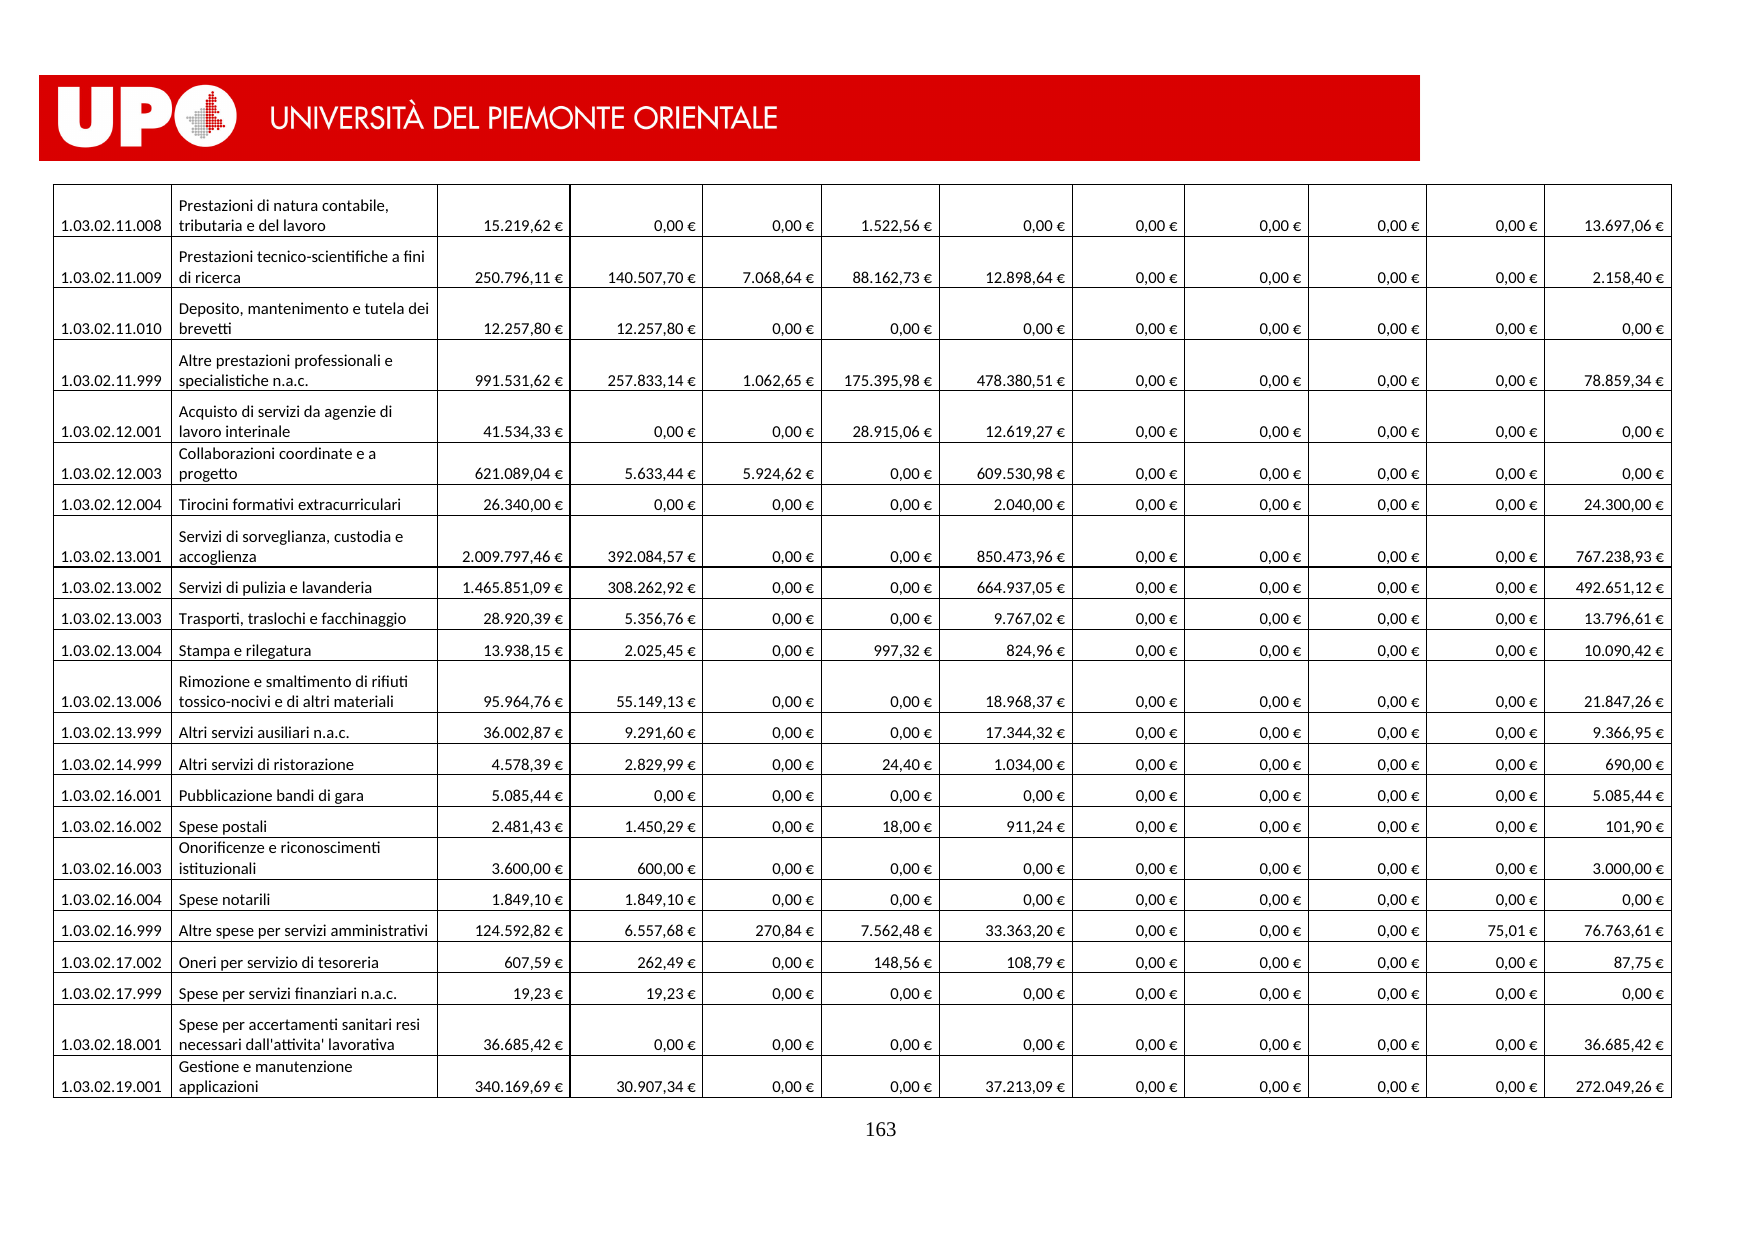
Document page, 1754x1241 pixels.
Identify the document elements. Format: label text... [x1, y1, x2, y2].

table_cell Acquisto di servizi da agenzie di lavoro interinale [172, 391, 437, 442]
table_cell 0,00 € [1545, 973, 1671, 1003]
table_cell 0,00 € [1427, 630, 1544, 660]
table_cell 0,00 € [703, 807, 821, 837]
table_cell 18.968,37 € [940, 661, 1072, 712]
table_cell 0,00 € [703, 391, 821, 442]
table_cell 21.847,26 € [1545, 661, 1671, 712]
table_cell 1.03.02.18.001 [54, 1005, 171, 1055]
table_cell 5.356,76 € [571, 599, 702, 629]
table_cell 0,00 € [822, 288, 939, 339]
table_cell 0,00 € [940, 973, 1072, 1003]
table_cell 101,90 € [1545, 807, 1671, 837]
table_cell 0,00 € [571, 185, 702, 236]
table_cell 0,00 € [1073, 516, 1184, 566]
table_cell 13.796,61 € [1545, 599, 1671, 629]
table_cell 12.257,80 € [438, 288, 569, 339]
table_cell 0,00 € [940, 288, 1072, 339]
table_cell 0,00 € [940, 838, 1072, 878]
table_cell 0,00 € [1545, 443, 1671, 484]
table_cell 36.685,42 € [1545, 1005, 1671, 1055]
table_cell 0,00 € [703, 775, 821, 806]
table_cell 9.366,95 € [1545, 713, 1671, 743]
table_cell 36.685,42 € [438, 1005, 569, 1055]
table_cell 2.025,45 € [571, 630, 702, 660]
table_cell 991.531,62 € [438, 340, 569, 390]
table_cell Prestazioni tecnico-scientifiche a fini di ricerca [172, 237, 437, 287]
table_cell 1.03.02.13.002 [54, 568, 171, 598]
table_cell 75,01 € [1427, 911, 1544, 941]
table_cell 1.465.851,09 € [438, 568, 569, 598]
table_cell Altre prestazioni professionali e specialistiche n.a.c. [172, 340, 437, 390]
table_cell 0,00 € [1073, 713, 1184, 743]
table_cell Trasporti, traslochi e facchinaggio [172, 599, 437, 629]
table_cell 0,00 € [1427, 1056, 1544, 1097]
table_cell 0,00 € [703, 599, 821, 629]
table_cell 340.169,69 € [438, 1056, 569, 1097]
table_cell 0,00 € [571, 391, 702, 442]
table_cell 0,00 € [1073, 237, 1184, 287]
table_cell 87,75 € [1545, 942, 1671, 972]
table_cell 0,00 € [703, 485, 821, 515]
table_cell 0,00 € [703, 973, 821, 1003]
table_cell 0,00 € [1073, 340, 1184, 390]
table_cell 0,00 € [822, 973, 939, 1003]
table_cell 0,00 € [1545, 391, 1671, 442]
table_cell 41.534,33 € [438, 391, 569, 442]
table_cell 0,00 € [1427, 443, 1544, 484]
table_cell 0,00 € [822, 599, 939, 629]
table_cell 308.262,92 € [571, 568, 702, 598]
table_cell 0,00 € [1073, 942, 1184, 972]
table_cell Servizi di sorveglianza, custodia e accoglienza [172, 516, 437, 566]
table_cell Altri servizi ausiliari n.a.c. [172, 713, 437, 743]
table_cell 0,00 € [1185, 340, 1308, 390]
table_cell Prestazioni di natura contabile, tributaria e del lavoro [172, 185, 437, 236]
table_cell 0,00 € [1309, 1005, 1426, 1055]
table_cell 0,00 € [1309, 568, 1426, 598]
table_cell 0,00 € [1073, 661, 1184, 712]
table_cell 0,00 € [1185, 599, 1308, 629]
table_cell 0,00 € [822, 838, 939, 878]
table_cell 1.03.02.11.999 [54, 340, 171, 390]
table_cell 0,00 € [1073, 630, 1184, 660]
table_cell 95.964,76 € [438, 661, 569, 712]
table_cell 0,00 € [1427, 807, 1544, 837]
table_cell Pubblicazione bandi di gara [172, 775, 437, 806]
table_cell 1.03.02.11.010 [54, 288, 171, 339]
table_cell 124.592,82 € [438, 911, 569, 941]
table_cell 0,00 € [1185, 391, 1308, 442]
table_cell 5.924,62 € [703, 443, 821, 484]
table_cell 609.530,98 € [940, 443, 1072, 484]
table_cell 0,00 € [1309, 911, 1426, 941]
table_cell 0,00 € [1309, 630, 1426, 660]
table_cell 13.938,15 € [438, 630, 569, 660]
table_cell 0,00 € [1309, 661, 1426, 712]
table_cell 270,84 € [703, 911, 821, 941]
table_cell 1.034,00 € [940, 744, 1072, 774]
table_cell 0,00 € [1309, 485, 1426, 515]
table_cell 492.651,12 € [1545, 568, 1671, 598]
table_cell Altri servizi di ristorazione [172, 744, 437, 774]
table_cell 36.002,87 € [438, 713, 569, 743]
table_cell 55.149,13 € [571, 661, 702, 712]
table_cell Rimozione e smaltimento di rifiuti tossico-nocivi e di altri materiali [172, 661, 437, 712]
table_cell 0,00 € [1073, 185, 1184, 236]
table_cell 0,00 € [1427, 973, 1544, 1003]
table_cell 0,00 € [822, 661, 939, 712]
table_cell 9.291,60 € [571, 713, 702, 743]
table_cell 140.507,70 € [571, 237, 702, 287]
table_cell 9.767,02 € [940, 599, 1072, 629]
table_cell 0,00 € [1309, 880, 1426, 910]
table_cell 767.238,93 € [1545, 516, 1671, 566]
table_cell 0,00 € [1073, 599, 1184, 629]
table_cell 0,00 € [703, 516, 821, 566]
table_cell 0,00 € [1185, 973, 1308, 1003]
table_cell 0,00 € [1185, 713, 1308, 743]
table_cell 0,00 € [940, 880, 1072, 910]
table_cell 1.03.02.13.003 [54, 599, 171, 629]
table_cell Oneri per servizio di tesoreria [172, 942, 437, 972]
table_cell 19,23 € [571, 973, 702, 1003]
table_cell 3.000,00 € [1545, 838, 1671, 878]
table_cell 1.03.02.11.008 [54, 185, 171, 236]
table_cell 13.697,06 € [1545, 185, 1671, 236]
table_cell 1.03.02.12.001 [54, 391, 171, 442]
table_cell Deposito, mantenimento e tutela dei brevetti [172, 288, 437, 339]
table_cell 0,00 € [1073, 443, 1184, 484]
table_cell 272.049,26 € [1545, 1056, 1671, 1097]
table_cell 690,00 € [1545, 744, 1671, 774]
table_cell 0,00 € [1427, 838, 1544, 878]
table_cell 0,00 € [1427, 775, 1544, 806]
table_cell 0,00 € [1309, 516, 1426, 566]
table_cell 0,00 € [1073, 568, 1184, 598]
table_cell 0,00 € [703, 661, 821, 712]
table_cell 0,00 € [1185, 775, 1308, 806]
table_cell 17.344,32 € [940, 713, 1072, 743]
table_cell 0,00 € [703, 838, 821, 878]
table_cell 28.915,06 € [822, 391, 939, 442]
table_cell 78.859,34 € [1545, 340, 1671, 390]
table_cell 0,00 € [940, 775, 1072, 806]
table_cell 30.907,34 € [571, 1056, 702, 1097]
table_cell 0,00 € [1073, 807, 1184, 837]
table_cell 600,00 € [571, 838, 702, 878]
table_cell 1.03.02.14.999 [54, 744, 171, 774]
table_cell 0,00 € [1427, 599, 1544, 629]
table_cell 0,00 € [1073, 1005, 1184, 1055]
table_cell 0,00 € [1309, 288, 1426, 339]
table_cell 18,00 € [822, 807, 939, 837]
table_cell 1.03.02.17.002 [54, 942, 171, 972]
table_cell 0,00 € [703, 288, 821, 339]
table_cell 0,00 € [571, 485, 702, 515]
table_cell 0,00 € [703, 1005, 821, 1055]
table_cell 824,96 € [940, 630, 1072, 660]
table_cell 0,00 € [703, 713, 821, 743]
table_cell 478.380,51 € [940, 340, 1072, 390]
table_cell 0,00 € [1185, 911, 1308, 941]
table_cell 1.450,29 € [571, 807, 702, 837]
table_cell 0,00 € [1309, 443, 1426, 484]
table_cell 0,00 € [1185, 807, 1308, 837]
table_cell 0,00 € [1185, 288, 1308, 339]
table_cell 0,00 € [1427, 880, 1544, 910]
table_cell 250.796,11 € [438, 237, 569, 287]
table_cell 12.898,64 € [940, 237, 1072, 287]
table_cell 0,00 € [1185, 568, 1308, 598]
table_cell 1.03.02.17.999 [54, 973, 171, 1003]
table_cell 0,00 € [1073, 911, 1184, 941]
table_cell 911,24 € [940, 807, 1072, 837]
table_cell 0,00 € [1185, 630, 1308, 660]
table_cell 0,00 € [1185, 485, 1308, 515]
table_cell 0,00 € [822, 516, 939, 566]
table_cell 88.162,73 € [822, 237, 939, 287]
table_cell 0,00 € [940, 185, 1072, 236]
table_cell 0,00 € [1427, 661, 1544, 712]
table_cell 2.040,00 € [940, 485, 1072, 515]
table_cell 0,00 € [703, 630, 821, 660]
table_cell 2.481,43 € [438, 807, 569, 837]
table_cell 1.03.02.13.999 [54, 713, 171, 743]
table_cell 0,00 € [1427, 237, 1544, 287]
table_cell 0,00 € [1073, 1056, 1184, 1097]
table_cell 12.619,27 € [940, 391, 1072, 442]
table_cell 24.300,00 € [1545, 485, 1671, 515]
table_cell 1.522,56 € [822, 185, 939, 236]
table_cell 0,00 € [703, 1056, 821, 1097]
table_cell 1.03.02.11.009 [54, 237, 171, 287]
table_cell 0,00 € [1185, 1056, 1308, 1097]
table_cell 0,00 € [1073, 973, 1184, 1003]
table_cell 0,00 € [1309, 391, 1426, 442]
table_cell 850.473,96 € [940, 516, 1072, 566]
table_cell 1.03.02.16.003 [54, 838, 171, 878]
table_cell 1.03.02.13.006 [54, 661, 171, 712]
table_cell Collaborazioni coordinate e a progetto [172, 443, 437, 484]
table_cell 1.03.02.12.004 [54, 485, 171, 515]
table_cell 2.009.797,46 € [438, 516, 569, 566]
table_cell 0,00 € [1073, 288, 1184, 339]
table_cell 0,00 € [1185, 942, 1308, 972]
table_cell 0,00 € [1185, 880, 1308, 910]
table_cell 664.937,05 € [940, 568, 1072, 598]
table_cell 257.833,14 € [571, 340, 702, 390]
table_cell 19,23 € [438, 973, 569, 1003]
table_cell 0,00 € [703, 942, 821, 972]
table_cell Onorificenze e riconoscimenti istituzionali [172, 838, 437, 878]
table_cell 28.920,39 € [438, 599, 569, 629]
table_cell 15.219,62 € [438, 185, 569, 236]
table_cell 0,00 € [1309, 340, 1426, 390]
table_cell 33.363,20 € [940, 911, 1072, 941]
table_cell 37.213,09 € [940, 1056, 1072, 1097]
table_cell 2.829,99 € [571, 744, 702, 774]
table_cell 7.562,48 € [822, 911, 939, 941]
table_cell 392.084,57 € [571, 516, 702, 566]
table_cell 0,00 € [1185, 443, 1308, 484]
table_cell Spese per accertamenti sanitari resi necessari dall'attivita' lavorativa [172, 1005, 437, 1055]
table_cell 1.03.02.16.002 [54, 807, 171, 837]
table_cell 0,00 € [1073, 744, 1184, 774]
table_cell Gestione e manutenzione applicazioni [172, 1056, 437, 1097]
table_cell 5.085,44 € [438, 775, 569, 806]
table_cell Servizi di pulizia e lavanderia [172, 568, 437, 598]
table_cell 5.085,44 € [1545, 775, 1671, 806]
table_cell 0,00 € [1309, 1056, 1426, 1097]
table_cell 997,32 € [822, 630, 939, 660]
table_cell 607,59 € [438, 942, 569, 972]
table_cell 0,00 € [1185, 661, 1308, 712]
table_cell 76.763,61 € [1545, 911, 1671, 941]
table_cell 1.03.02.12.003 [54, 443, 171, 484]
table_cell 0,00 € [1427, 1005, 1544, 1055]
table_cell 0,00 € [1309, 838, 1426, 878]
table_cell 0,00 € [1427, 288, 1544, 339]
table_cell 1.849,10 € [571, 880, 702, 910]
table_cell 0,00 € [1309, 973, 1426, 1003]
table_cell 6.557,68 € [571, 911, 702, 941]
table_cell 0,00 € [703, 568, 821, 598]
table_cell 0,00 € [1073, 838, 1184, 878]
table_cell 2.158,40 € [1545, 237, 1671, 287]
table_cell 0,00 € [1427, 568, 1544, 598]
table_cell 0,00 € [822, 880, 939, 910]
table_cell 0,00 € [1427, 516, 1544, 566]
table_cell 0,00 € [1185, 185, 1308, 236]
table_cell 0,00 € [1309, 599, 1426, 629]
table_cell 621.089,04 € [438, 443, 569, 484]
table_cell 0,00 € [1427, 713, 1544, 743]
table_cell 0,00 € [1185, 838, 1308, 878]
table_cell 0,00 € [822, 568, 939, 598]
table_cell 0,00 € [571, 1005, 702, 1055]
table_cell 0,00 € [1427, 391, 1544, 442]
table_cell 0,00 € [1309, 185, 1426, 236]
table_cell 0,00 € [822, 443, 939, 484]
table_cell 1.03.02.16.001 [54, 775, 171, 806]
table_cell Spese per servizi finanziari n.a.c. [172, 973, 437, 1003]
table_cell 0,00 € [1309, 713, 1426, 743]
table_cell 1.03.02.13.001 [54, 516, 171, 566]
table_cell 5.633,44 € [571, 443, 702, 484]
table_cell 0,00 € [703, 880, 821, 910]
table_cell 3.600,00 € [438, 838, 569, 878]
table_cell 0,00 € [1427, 942, 1544, 972]
table_cell 0,00 € [703, 185, 821, 236]
table_cell 0,00 € [1073, 391, 1184, 442]
table_cell 1.062,65 € [703, 340, 821, 390]
table_cell 7.068,64 € [703, 237, 821, 287]
table_cell Tirocini formativi extracurriculari [172, 485, 437, 515]
table_cell 10.090,42 € [1545, 630, 1671, 660]
table_cell 108,79 € [940, 942, 1072, 972]
table_cell 0,00 € [1185, 516, 1308, 566]
table_cell 0,00 € [1427, 340, 1544, 390]
table_cell Stampa e rilegatura [172, 630, 437, 660]
table_cell 0,00 € [1185, 1005, 1308, 1055]
table_cell 4.578,39 € [438, 744, 569, 774]
table_cell 175.395,98 € [822, 340, 939, 390]
table_cell 1.03.02.13.004 [54, 630, 171, 660]
table_cell 262,49 € [571, 942, 702, 972]
table_cell 1.03.02.16.004 [54, 880, 171, 910]
table_cell 148,56 € [822, 942, 939, 972]
table_cell 0,00 € [1073, 485, 1184, 515]
table_cell 0,00 € [1427, 185, 1544, 236]
table_cell 0,00 € [822, 775, 939, 806]
table_cell 0,00 € [822, 1005, 939, 1055]
table_cell Spese postali [172, 807, 437, 837]
table_cell 0,00 € [822, 1056, 939, 1097]
table_cell 0,00 € [822, 485, 939, 515]
table_cell 0,00 € [1545, 288, 1671, 339]
table_cell 0,00 € [1309, 942, 1426, 972]
table_cell 0,00 € [1309, 237, 1426, 287]
table_cell 0,00 € [1427, 744, 1544, 774]
table_cell 0,00 € [822, 713, 939, 743]
table_cell 24,40 € [822, 744, 939, 774]
table_cell Spese notarili [172, 880, 437, 910]
table_cell 0,00 € [940, 1005, 1072, 1055]
table_cell 1.849,10 € [438, 880, 569, 910]
table_cell 0,00 € [1309, 744, 1426, 774]
table_cell 0,00 € [1427, 485, 1544, 515]
table_cell 0,00 € [1545, 880, 1671, 910]
table_cell 0,00 € [571, 775, 702, 806]
table_cell 0,00 € [1185, 237, 1308, 287]
table_cell 0,00 € [1073, 775, 1184, 806]
table_cell 12.257,80 € [571, 288, 702, 339]
table_cell 1.03.02.19.001 [54, 1056, 171, 1097]
table_cell 26.340,00 € [438, 485, 569, 515]
table_cell 1.03.02.16.999 [54, 911, 171, 941]
table_cell 0,00 € [1185, 744, 1308, 774]
table_cell 0,00 € [1073, 880, 1184, 910]
table_cell 0,00 € [1309, 775, 1426, 806]
table_cell 0,00 € [1309, 807, 1426, 837]
table_cell 0,00 € [703, 744, 821, 774]
table_cell Altre spese per servizi amministrativi [172, 911, 437, 941]
